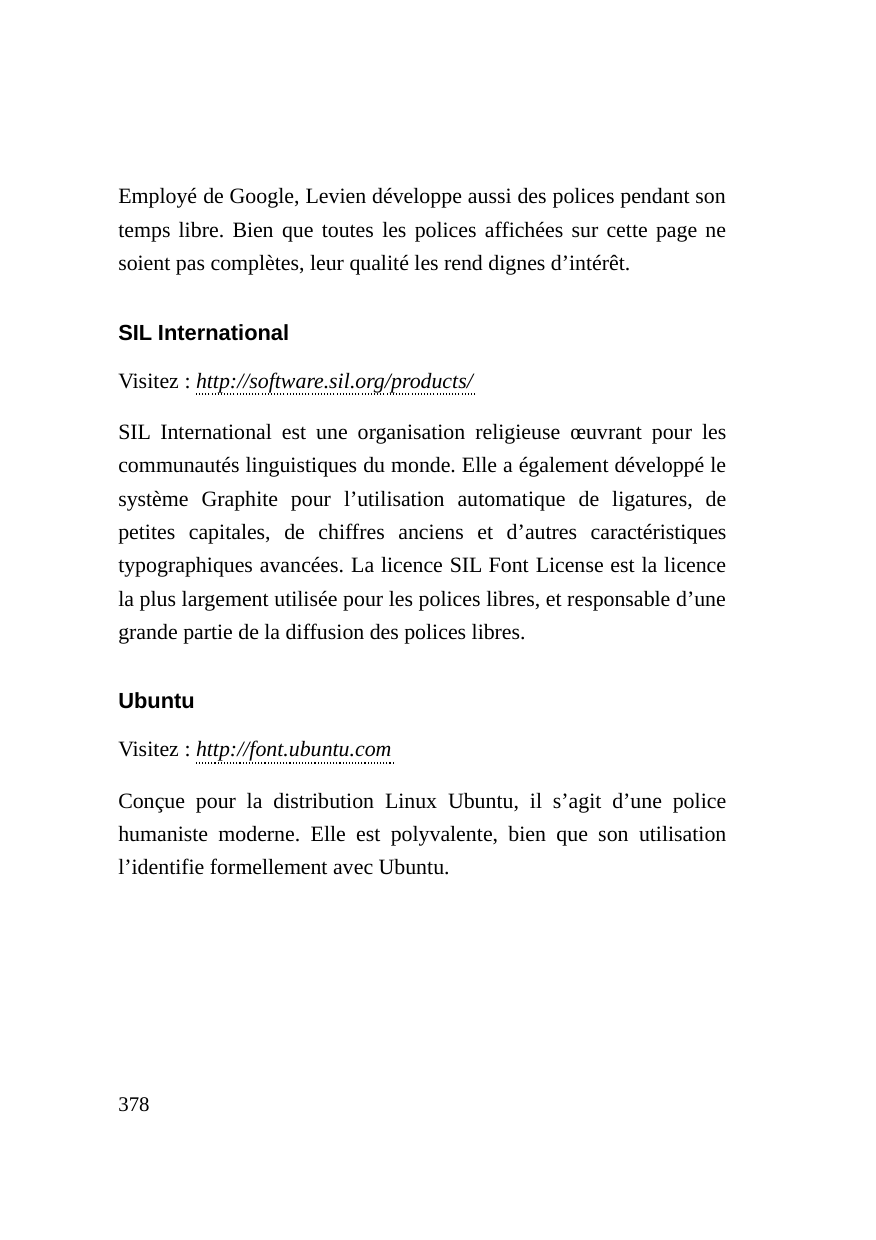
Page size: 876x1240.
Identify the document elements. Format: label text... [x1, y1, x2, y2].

subtitle Ubuntu [118, 688, 727, 713]
text Visitez : http://font.ubuntu.com [118, 730, 727, 763]
subtitle SIL International [118, 319, 727, 345]
text Employé de Google, Levien développe aussi des polices pendant son temps libre. Bien que toutes les polices affichées sur cette page ne soient pas complètes, leur qualité les rend dignes d’intérêt. [118, 177, 727, 277]
text Conçue pour la distribution Linux Ubuntu, il s’agit d’une police humaniste moderne. Elle est polyvalente, bien que son utilisation l’identifie formellement avec Ubuntu. [118, 781, 727, 881]
text SIL International est une organisation religieuse œuvrant pour les communautés linguistiques du monde. Elle a également développé le système Graphite pour l’utilisation automatique de ligatures, de petites capitales, de chiffres anciens et d’autres caractéristiques typographiques avancées. La licence SIL Font License est la licence la plus largement utilisée pour les polices libres, et responsable d’une grande partie de la diffusion des polices libres. [118, 413, 727, 646]
text Visitez : http://software.sil.org/products/ [118, 361, 727, 395]
